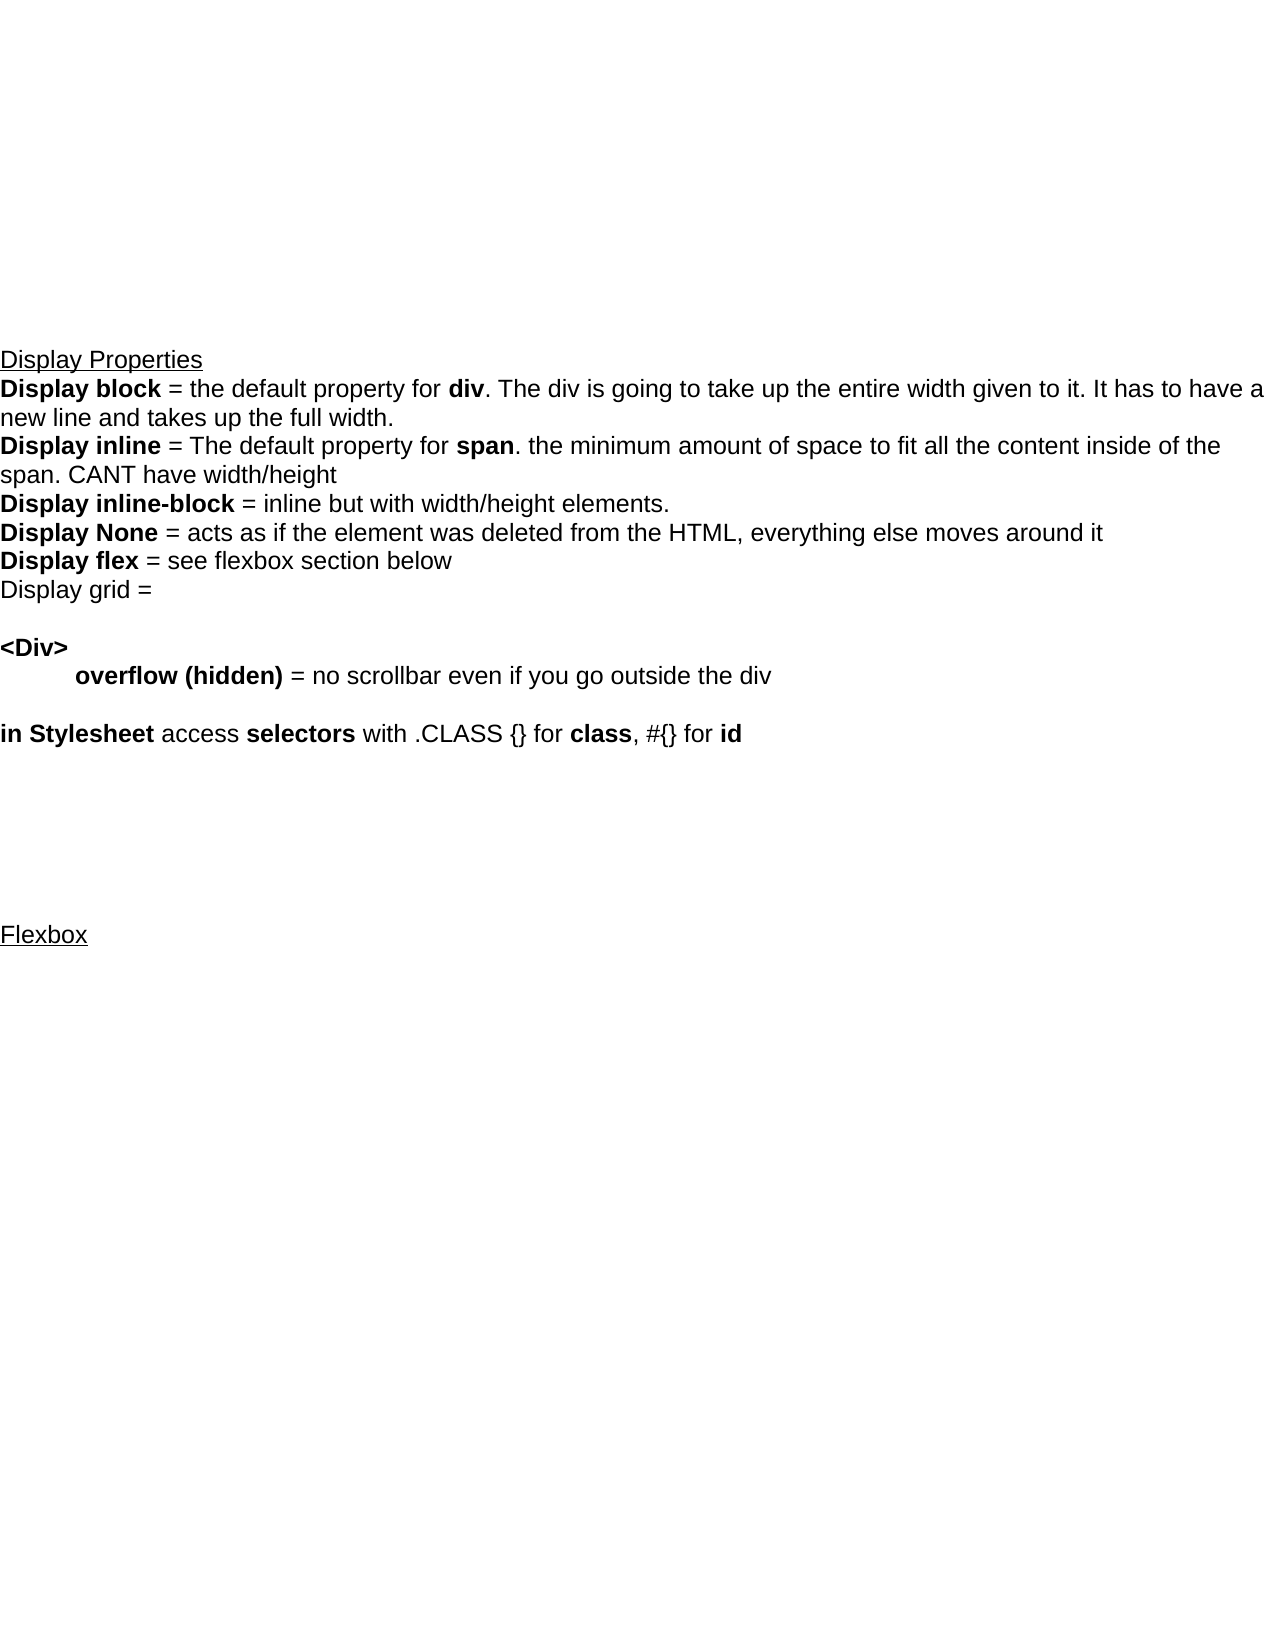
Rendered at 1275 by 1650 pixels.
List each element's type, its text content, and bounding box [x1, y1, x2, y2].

text Display block = the default property for div. The div is going to take up the entire width given to it. It has to have a new line and takes up the full width. [0, 374, 1275, 431]
text Flexbox [0, 920, 1275, 949]
text Display grid = [0, 575, 1275, 604]
text <Div> [0, 632, 1275, 661]
text in Stylesheet access selectors with .CLASS {} for class, #{} for id [0, 719, 1275, 747]
text Display inline-block = inline but with width/height elements. [0, 489, 1275, 517]
text overflow (hidden) = no scrollbar even if you go outside the div [0, 661, 1275, 690]
text Display None = acts as if the element was deleted from the HTML, everything else moves around it [0, 517, 1275, 546]
text Display Properties [0, 345, 1275, 374]
text Display inline = The default property for span. the minimum amount of space to fit all the content inside of the span. CANT have width/height [0, 431, 1275, 489]
text Display flex = see flexbox section below [0, 546, 1275, 575]
